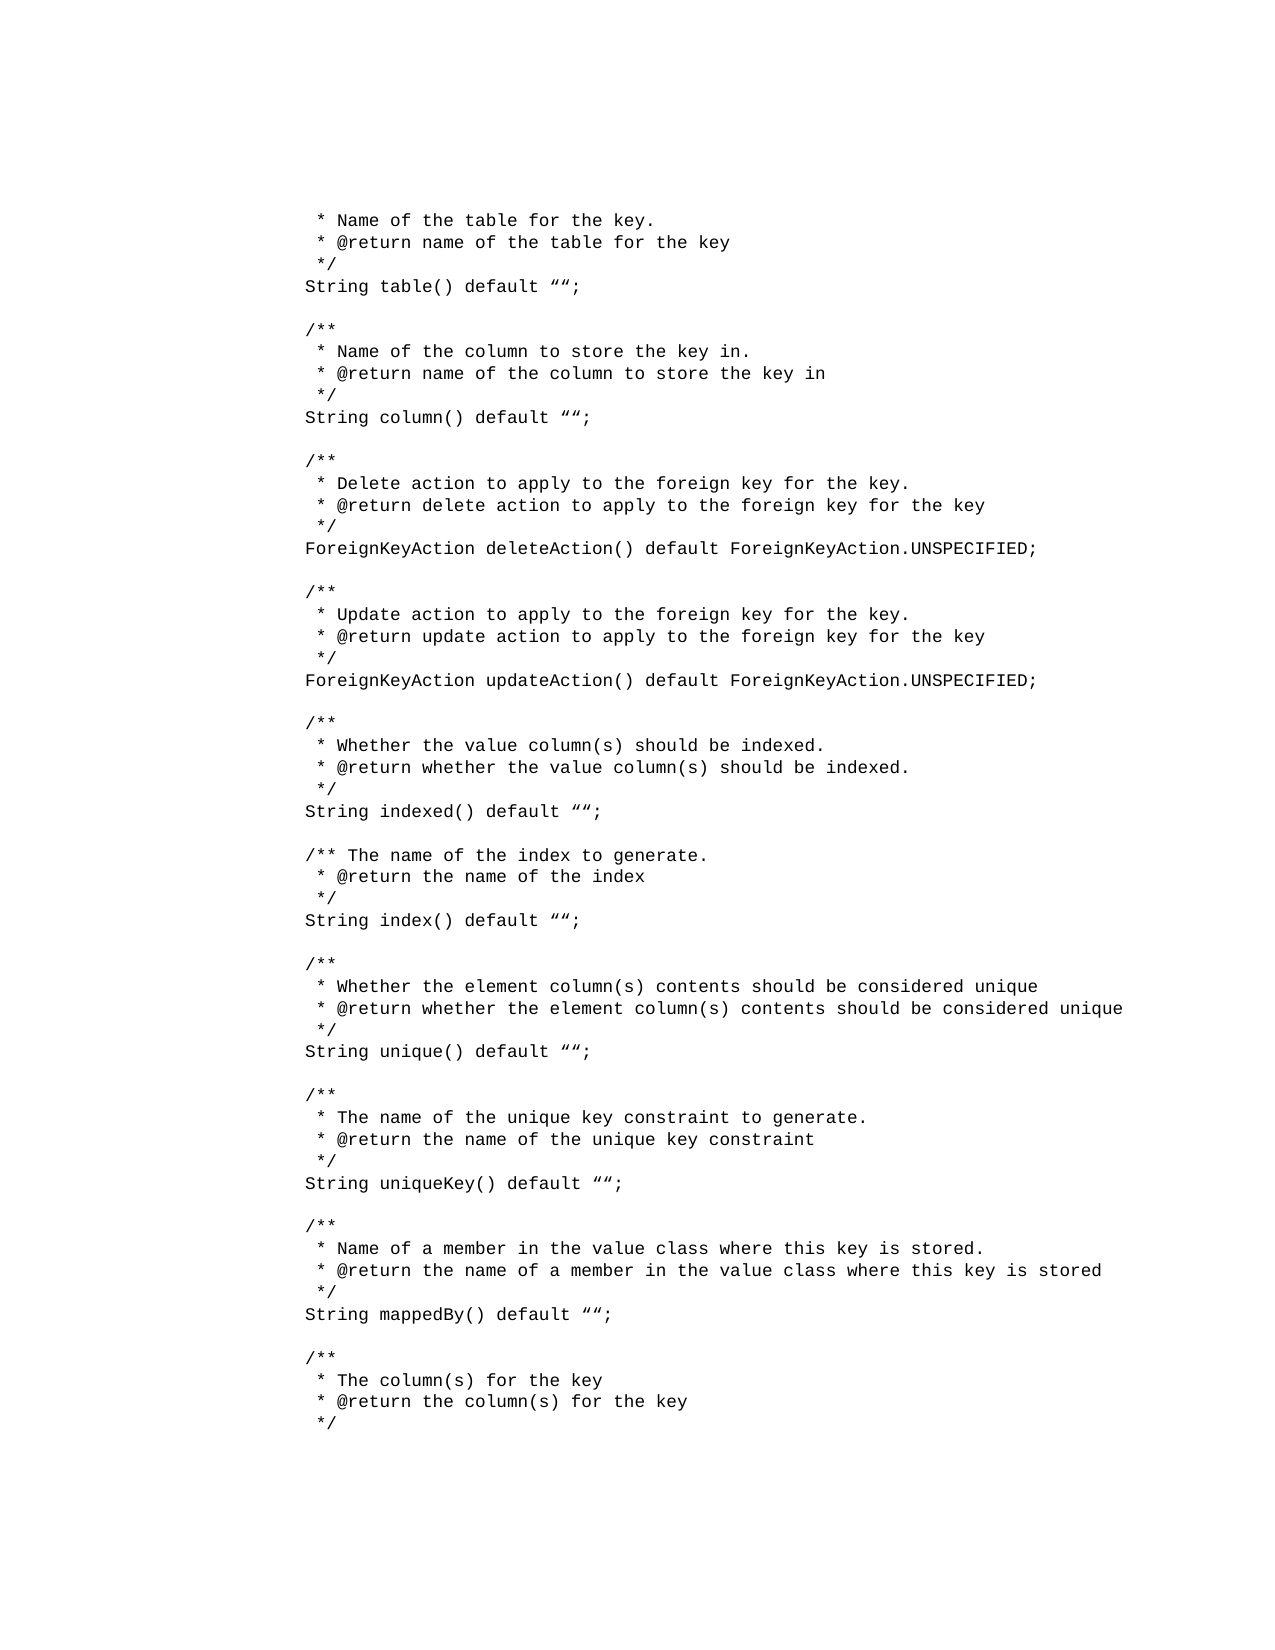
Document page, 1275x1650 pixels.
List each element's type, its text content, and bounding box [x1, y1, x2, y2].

text */ [262, 1019, 1125, 1041]
text * @return the name of the index [262, 866, 1125, 888]
text String index() default ““; [262, 910, 1125, 932]
text */ [262, 254, 1125, 276]
text */ [262, 647, 1125, 669]
text /** [262, 451, 1125, 472]
text /** [262, 1347, 1125, 1369]
text */ [262, 1151, 1125, 1172]
text /** [262, 954, 1125, 976]
text * @return the column(s) for the key [262, 1391, 1125, 1413]
text ForeignKeyAction deleteAction() default ForeignKeyAction.UNSPECIFIED; [262, 538, 1125, 560]
text * The column(s) for the key [262, 1369, 1125, 1391]
text String indexed() default ““; [262, 801, 1125, 822]
text String column() default ““; [262, 407, 1125, 429]
text * @return the name of the unique key constraint [262, 1129, 1125, 1151]
text * Whether the value column(s) should be indexed. [262, 735, 1125, 757]
text /** [262, 1216, 1125, 1238]
text String unique() default ““; [262, 1041, 1125, 1063]
text ForeignKeyAction updateAction() default ForeignKeyAction.UNSPECIFIED; [262, 669, 1125, 691]
text * The name of the unique key constraint to generate. [262, 1107, 1125, 1129]
text /** [262, 713, 1125, 735]
text * Name of a member in the value class where this key is stored. [262, 1238, 1125, 1260]
text /** [262, 582, 1125, 604]
text */ [262, 779, 1125, 801]
text String mappedBy() default ““; [262, 1304, 1125, 1326]
text * Name of the table for the key. [262, 210, 1125, 232]
text String uniqueKey() default ““; [262, 1172, 1125, 1194]
text * Name of the column to store the key in. [262, 341, 1125, 363]
text */ [262, 1413, 1125, 1435]
text */ [262, 516, 1125, 538]
text /** [262, 1085, 1125, 1107]
text */ [262, 888, 1125, 910]
text */ [262, 1282, 1125, 1304]
text String table() default ““; [262, 276, 1125, 297]
text * Delete action to apply to the foreign key for the key. [262, 472, 1125, 494]
text * @return update action to apply to the foreign key for the key [262, 626, 1125, 647]
text * Update action to apply to the foreign key for the key. [262, 604, 1125, 626]
text /** [262, 319, 1125, 341]
text * Whether the element column(s) contents should be considered unique [262, 976, 1125, 997]
text * @return name of the table for the key [262, 232, 1125, 254]
text /** The name of the index to generate. [262, 844, 1125, 866]
text * @return name of the column to store the key in [262, 363, 1125, 385]
text * @return delete action to apply to the foreign key for the key [262, 494, 1125, 516]
text * @return the name of a member in the value class where this key is stored [262, 1260, 1125, 1282]
text */ [262, 385, 1125, 407]
text * @return whether the value column(s) should be indexed. [262, 757, 1125, 779]
text * @return whether the element column(s) contents should be considered unique [262, 997, 1125, 1019]
